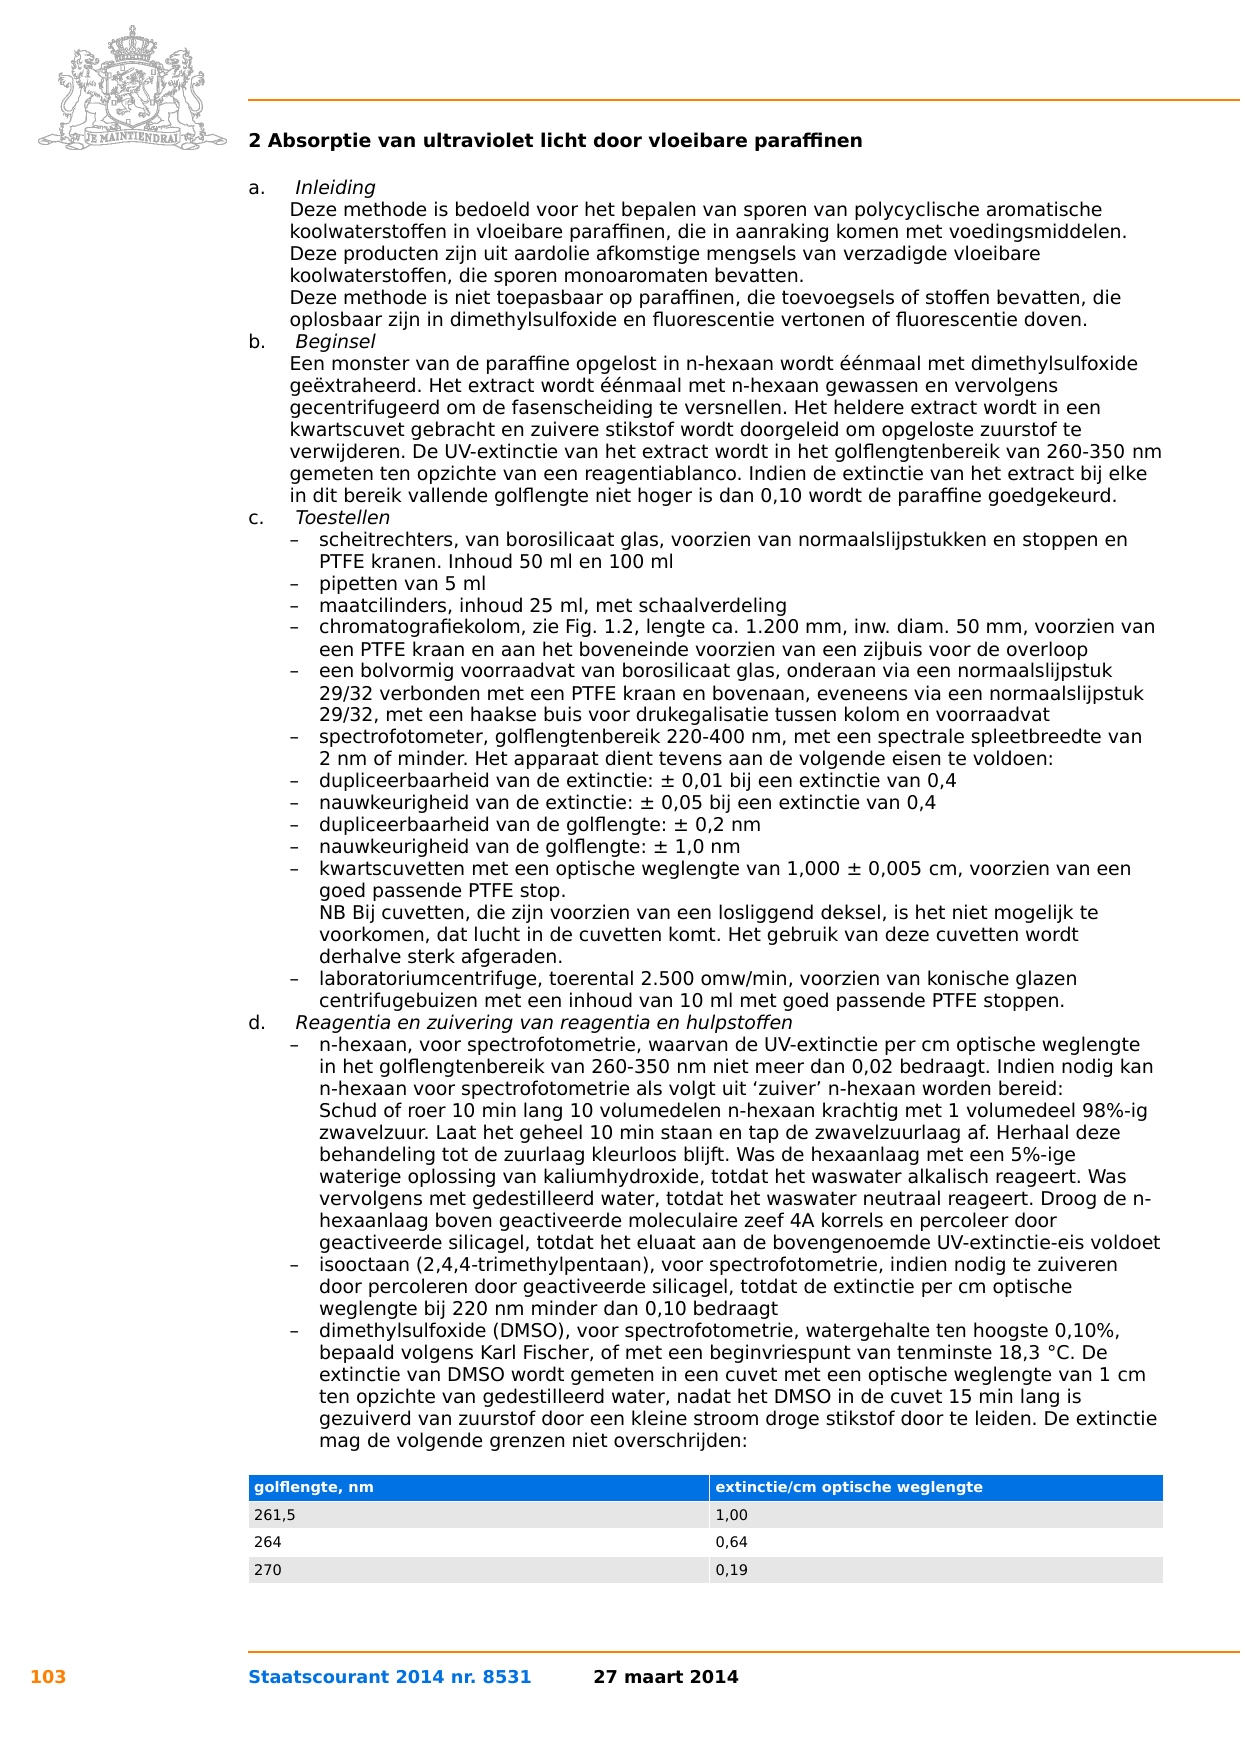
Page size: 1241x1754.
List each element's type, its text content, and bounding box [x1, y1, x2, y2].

table_cell 264 [249, 1529, 709, 1556]
text Een monster van de paraffine opgelost in n-hexaan wordt éénmaal met dimethylsulfoxide geëxtraheerd. Het extract wordt éénmaal met n-hexaan gewassen en vervolgens gecentrifugeerd om de fasenscheiding te versnellen. Het heldere extract wordt in een kwartscuvet gebracht en zuivere stikstof wordt doorgeleid om opgeloste zuurstof te verwijderen. De UV-extinctie van het extract wordt in het golflengtenbereik van 260-350 nm gemeten ten opzichte van een reagentiablanco. Indien de extinctie van het extract bij elke in dit bereik vallende golflengte niet hoger is dan 0,10 wordt de paraffine goedgekeurd. [289, 353, 1163, 507]
text – een bolvormig voorraadvat van borosilicaat glas, onderaan via een normaalslijpstuk 29/32 verbonden met een PTFE kraan en bovenaan, eveneens via een normaalslijpstuk 29/32, met een haakse buis voor drukegalisatie tussen kolom en voorraadvat [289, 660, 1163, 726]
text – nauwkeurigheid van de golflengte: ± 1,0 nm [289, 836, 1163, 858]
table_header extinctie/cm optische weglengte [710, 1475, 1163, 1501]
text – scheitrechters, van borosilicaat glas, voorzien van normaalslijpstukken en stoppen en PTFE kranen. Inhoud 50 ml en 100 ml [289, 528, 1163, 572]
text b. Beginsel [248, 331, 1163, 353]
text – spectrofotometer, golflengtenbereik 220-400 nm, met een spectrale spleetbreedte van 2 nm of minder. Het apparaat dient tevens aan de volgende eisen te voldoen: [289, 726, 1163, 770]
text a. Inleiding [248, 177, 1163, 199]
text – kwartscuvetten met een optische weglengte van 1,000 ± 0,005 cm, voorzien van een goed passende PTFE stop. [289, 858, 1163, 902]
table_cell 0,64 [710, 1529, 1163, 1556]
text – maatcilinders, inhoud 25 ml, met schaalverdeling [289, 594, 1163, 616]
picture [38, 25, 227, 150]
text – chromatografiekolom, zie Fig. 1.2, lengte ca. 1.200 mm, inw. diam. 50 mm, voorzien van een PTFE kraan en aan het boveneinde voorzien van een zijbuis voor de overloop [289, 616, 1163, 660]
text NB Bij cuvetten, die zijn voorzien van een losliggend deksel, is het niet mogelijk te voorkomen, dat lucht in de cuvetten komt. Het gebruik van deze cuvetten wordt derhalve sterk afgeraden. [319, 902, 1163, 968]
text – isooctaan (2,4,4-trimethylpentaan), voor spectrofotometrie, indien nodig te zuiveren door percoleren door geactiveerde silicagel, totdat de extinctie per cm optische weglengte bij 220 nm minder dan 0,10 bedraagt [289, 1254, 1163, 1320]
text – pipetten van 5 ml [289, 572, 1163, 594]
table_cell 270 [249, 1557, 709, 1583]
text – dimethylsulfoxide (DMSO), voor spectrofotometrie, watergehalte ten hoogste 0,10%, bepaald volgens Karl Fischer, of met een beginvriespunt van tenminste 18,3 °C. De extinctie van DMSO wordt gemeten in een cuvet met een optische weglengte van 1 cm ten opzichte van gedestilleerd water, nadat het DMSO in de cuvet 15 min lang is gezuiverd van zuurstof door een kleine stroom droge stikstof door te leiden. De extinctie mag de volgende grenzen niet overschrijden: [289, 1320, 1163, 1452]
text – dupliceerbaarheid van de extinctie: ± 0,01 bij een extinctie van 0,4 [289, 770, 1163, 792]
text Schud of roer 10 min lang 10 volumedelen n-hexaan krachtig met 1 volumedeel 98%-ig zwavelzuur. Laat het geheel 10 min staan en tap de zwavelzuurlaag af. Herhaal deze behandeling tot de zuurlaag kleurloos blijft. Was de hexaanlaag met een 5%-ige waterige oplossing van kaliumhydroxide, totdat het waswater alkalisch reageert. Was vervolgens met gedestilleerd water, totdat het waswater neutraal reageert. Droog de n-hexaanlaag boven geactiveerde moleculaire zeef 4A korrels en percoleer door geactiveerde silicagel, totdat het eluaat aan de bovengenoemde UV-extinctie-eis voldoet [319, 1100, 1163, 1254]
text – n-hexaan, voor spectrofotometrie, waarvan de UV-extinctie per cm optische weglengte in het golflengtenbereik van 260-350 nm niet meer dan 0,02 bedraagt. Indien nodig kan n-hexaan voor spectrofotometrie als volgt uit ‘zuiver’ n-hexaan worden bereid: [289, 1034, 1163, 1100]
table_header golflengte, nm [249, 1475, 709, 1501]
text – laboratoriumcentrifuge, toerental 2.500 omw/min, voorzien van konische glazen centrifugebuizen met een inhoud van 10 ml met goed passende PTFE stoppen. [289, 968, 1163, 1012]
table_cell 0,19 [710, 1557, 1163, 1583]
text Deze methode is niet toepasbaar op paraffinen, die toevoegsels of stoffen bevatten, die oplosbaar zijn in dimethylsulfoxide en fluorescentie vertonen of fluorescentie doven. [289, 287, 1163, 331]
text d. Reagentia en zuivering van reagentia en hulpstoffen [248, 1012, 1163, 1034]
text Deze methode is bedoeld voor het bepalen van sporen van polycyclische aromatische koolwaterstoffen in vloeibare paraffinen, die in aanraking komen met voedingsmiddelen. Deze producten zijn uit aardolie afkomstige mengsels van verzadigde vloeibare koolwaterstoffen, die sporen monoaromaten bevatten. [289, 199, 1163, 287]
table_cell 261,5 [249, 1502, 709, 1528]
text – nauwkeurigheid van de extinctie: ± 0,05 bij een extinctie van 0,4 [289, 792, 1163, 814]
text – dupliceerbaarheid van de golflengte: ± 0,2 nm [289, 814, 1163, 836]
subtitle 2 Absorptie van ultraviolet licht door vloeibare paraffinen [248, 130, 1163, 152]
text c. Toestellen [248, 507, 1163, 528]
table_cell 1,00 [710, 1502, 1163, 1528]
